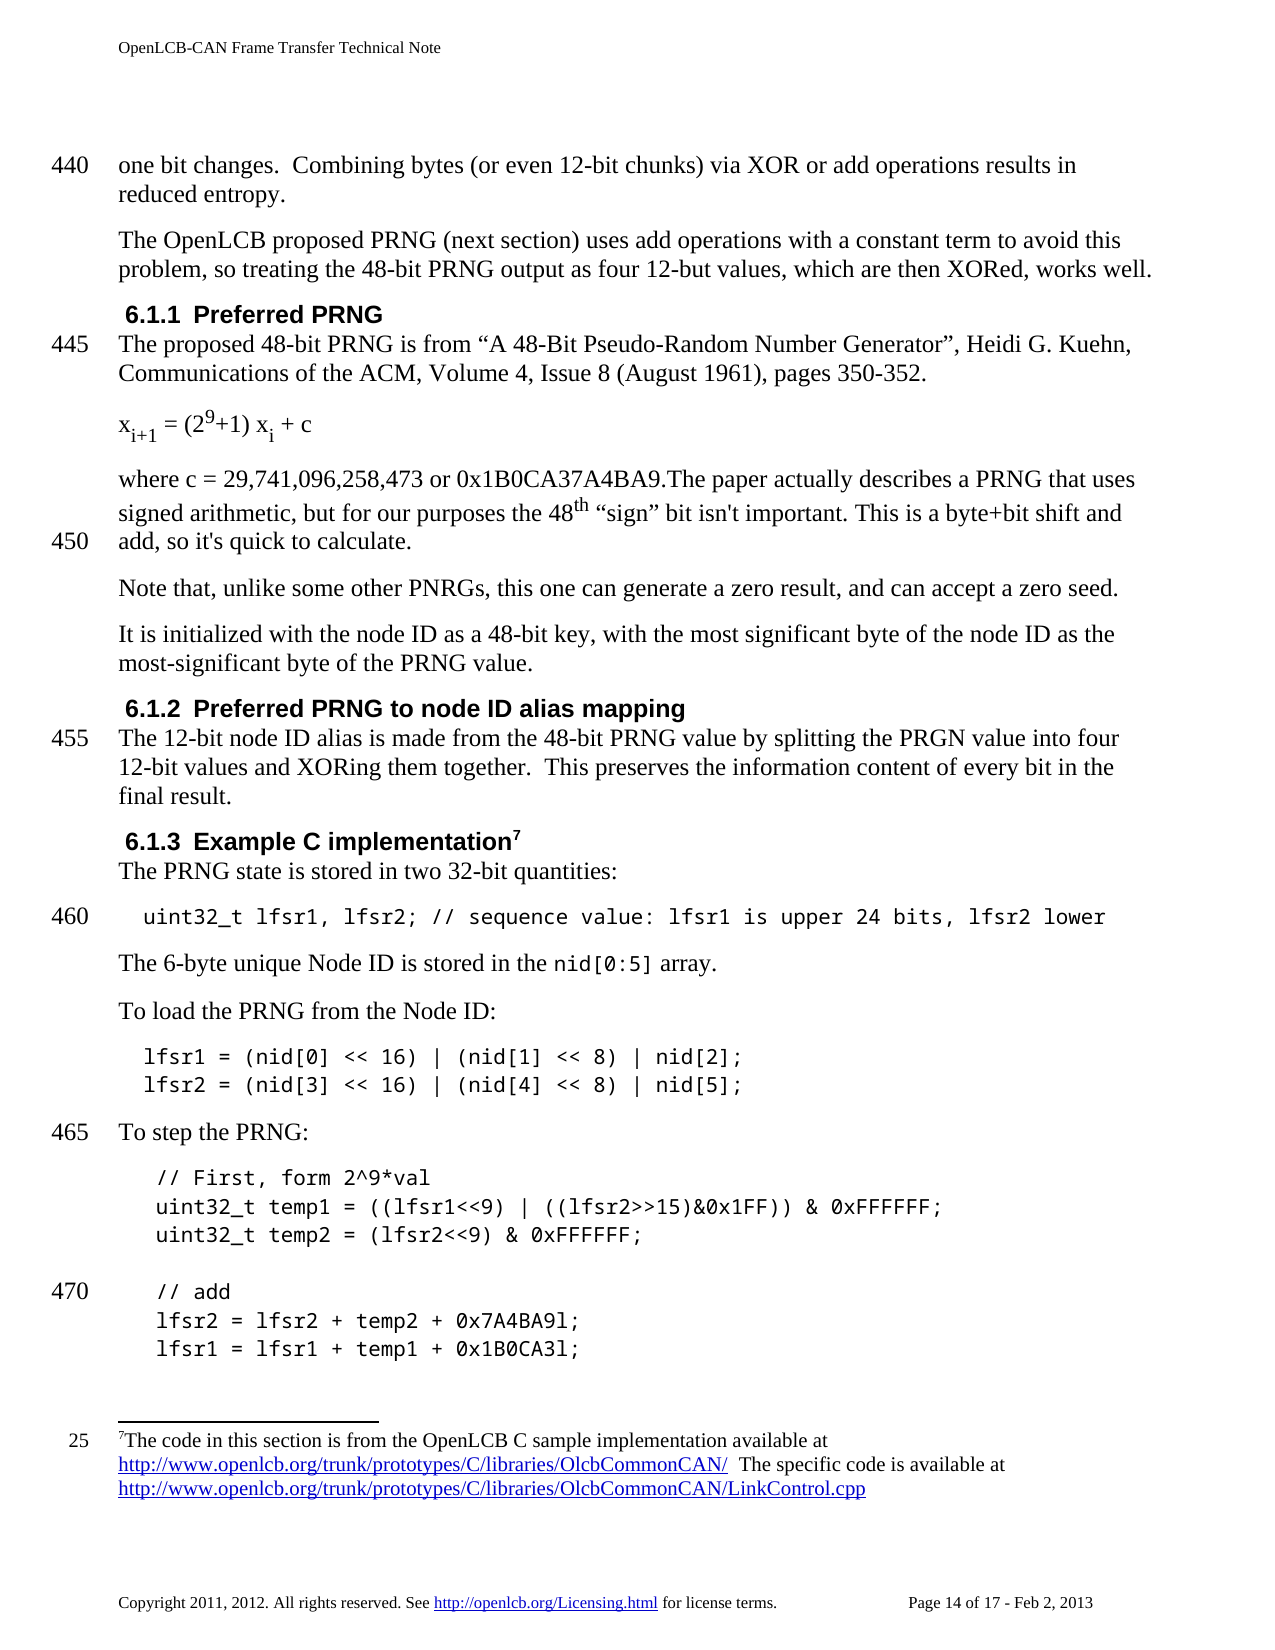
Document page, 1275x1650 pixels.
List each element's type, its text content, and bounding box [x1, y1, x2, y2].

text xi+1 = (29+1) xi + c [118, 404, 1157, 446]
subtitle Preferred PRNG to node ID alias mapping [118, 694, 1157, 723]
text uint32_t lfsr1, lfsr2; // sequence value: lfsr1 is upper 24 bits, lfsr2 lower [118, 902, 1157, 931]
text uint32_t temp2 = (lfsr2<<9) & 0xFFFFFF; [118, 1220, 1157, 1249]
text The code in this section is from the OpenLCB C sample implementation available at http://www.openlcb.org/trunk/prototypes/C/libraries/OlcbCommonCAN/ The specific code is available at http://www.openlcb.org/trunk/prototypes/C/libraries/OlcbCommonCAN/LinkControl.cpp [118, 1428, 1157, 1500]
text uint32_t temp1 = ((lfsr1<<9) | ((lfsr2>>15)&0x1FF)) & 0xFFFFFF; [118, 1192, 1157, 1220]
text lfsr2 = lfsr2 + temp2 + 0x7A4BA9l; [118, 1306, 1157, 1334]
text one bit changes. Combining bytes (or even 12-bit chunks) via XOR or add operations results in reduced entropy. [118, 150, 1157, 207]
text To step the PRNG: [118, 1117, 1157, 1146]
text // add [118, 1277, 1157, 1306]
text // First, form 2^9*val [118, 1163, 1157, 1192]
text The PRNG state is stored in two 32-bit quantities: [118, 856, 1157, 885]
subtitle Preferred PRNG [118, 300, 1157, 329]
subtitle Example C implementation [118, 827, 1157, 856]
text lfsr2 = (nid[3] << 16) | (nid[4] << 8) | nid[5]; [118, 1071, 1157, 1099]
text The 12-bit node ID alias is made from the 48-bit PRNG value by splitting the PRGN value into four 12-bit values and XORing them together. This preserves the information content of every bit in the final result. [118, 723, 1157, 809]
text The proposed 48-bit PRNG is from “A 48-Bit Pseudo-Random Number Generator”, Heidi G. Kuehn, Communications of the ACM, Volume 4, Issue 8 (August 1961), pages 350-352. [118, 329, 1157, 387]
text Note that, unlike some other PNRGs, this one can generate a zero result, and can accept a zero seed. [118, 573, 1157, 602]
text The OpenLCB proposed PRNG (next section) uses add operations with a constant term to avoid this problem, so treating the 48-bit PRNG output as four 12-but values, which are then XORed, works well. [118, 225, 1157, 283]
text lfsr1 = lfsr1 + temp1 + 0x1B0CA3l; [118, 1334, 1157, 1363]
text where c = 29,741,096,258,473 or 0x1B0CA37A4BA9.The paper actually describes a PRNG that uses signed arithmetic, but for our purposes the 48th “sign” bit isn't important. This is a byte+bit shift and add, so it's quick to calculate. [118, 464, 1157, 555]
text The 6-byte unique Node ID is stored in the nid[0:5] array. [118, 948, 1157, 978]
text It is initialized with the node ID as a 48-bit key, with the most significant byte of the node ID as the most-significant byte of the PRNG value. [118, 619, 1157, 677]
text lfsr1 = (nid[0] << 16) | (nid[1] << 8) | nid[2]; [118, 1042, 1157, 1071]
text To load the PRNG from the Node ID: [118, 996, 1157, 1024]
